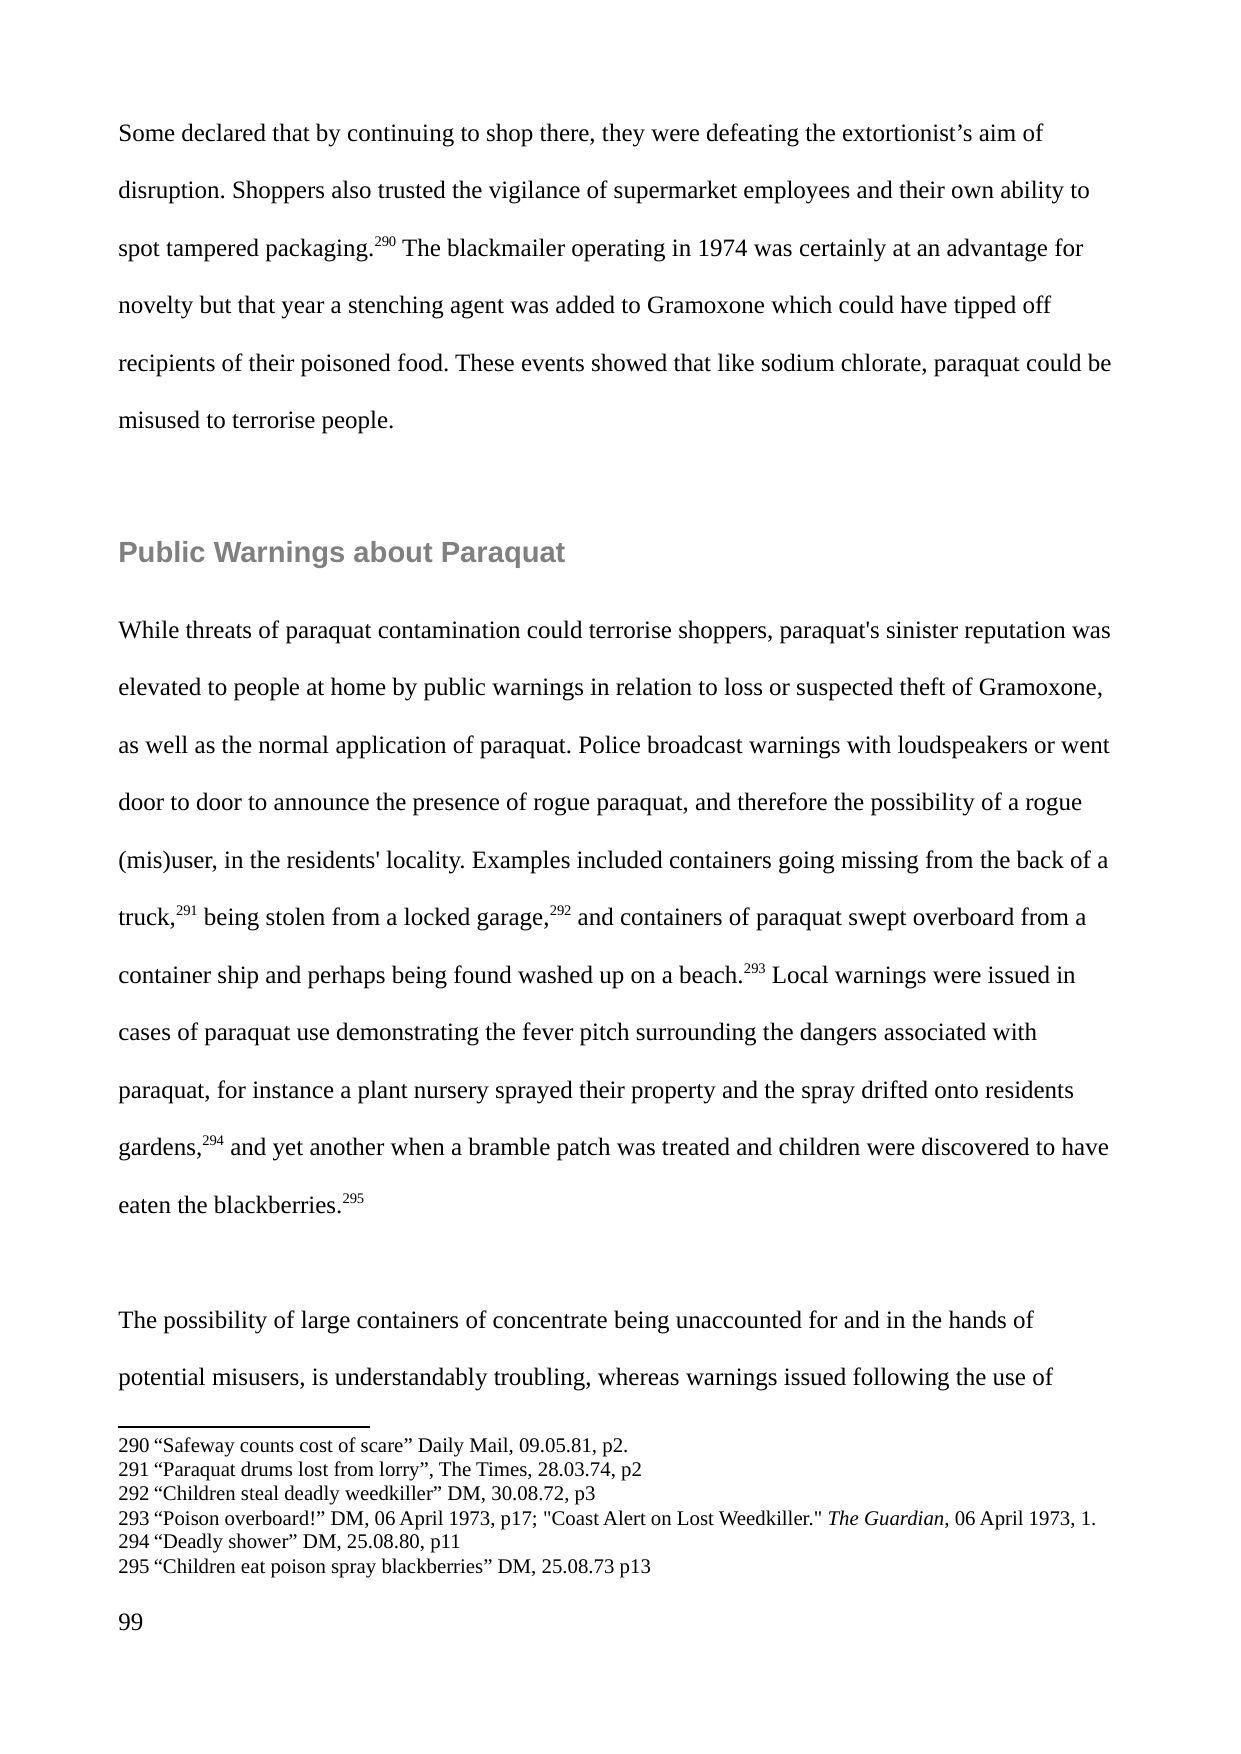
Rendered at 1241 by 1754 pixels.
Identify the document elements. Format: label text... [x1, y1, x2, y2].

text While threats of paraquat contamination could terrorise shoppers, paraquat's sinister reputation was elevated to people at home by public warnings in relation to loss or suspected theft of Gramoxone, as well as the normal application of paraquat. Police broadcast warnings with loudspeakers or went door to door to announce the presence of rogue paraquat, and therefore the possibility of a rogue (mis)user, in the residents' locality. Examples included containers going missing from the back of a truck, being stolen from a locked garage, and containers of paraquat swept overboard from a container ship and perhaps being found washed up on a beach. Local warnings were issued in cases of paraquat use demonstrating the fever pitch surrounding the dangers associated with paraquat, for instance a plant nursery sprayed their property and the spray drifted onto residents gardens, and yet another when a bramble patch was treated and children were discovered to have eaten the blackberries. [118, 615, 1122, 1218]
text Some declared that by continuing to shop there, they were defeating the extortionist’s aim of disruption. Shoppers also trusted the vigilance of supermarket employees and their own ability to spot tampered packaging. The blackmailer operating in 1974 was certainly at an advantage for novelty but that year a stenching agent was added to Gramoxone which could have tipped off recipients of their poisoned food. These events showed that like sodium chlorate, paraquat could be misused to terrorise people. [118, 118, 1122, 434]
text “Children steal deadly weedkiller” DM, 30.08.72, p3 [118, 1481, 1122, 1505]
text “Deadly shower” DM, 25.08.80, p11 [118, 1529, 1122, 1553]
text “Children eat poison spray blackberries” DM, 25.08.73 p13 [118, 1553, 1122, 1578]
subtitle Public Warnings about Paraquat [118, 535, 1122, 569]
text “Poison overboard!” DM, 06 April 1973, p17; "Coast Alert on Lost Weedkiller." The Guardian, 06 April 1973, 1. [118, 1505, 1122, 1529]
text “Safeway counts cost of scare” Daily Mail, 09.05.81, p2. [118, 1433, 1122, 1457]
text The possibility of large containers of concentrate being unaccounted for and in the hands of potential misusers, is understandably troubling, whereas warnings issued following the use of [118, 1305, 1122, 1391]
text “Paraquat drums lost from lorry”, The Times, 28.03.74, p2 [118, 1457, 1122, 1481]
